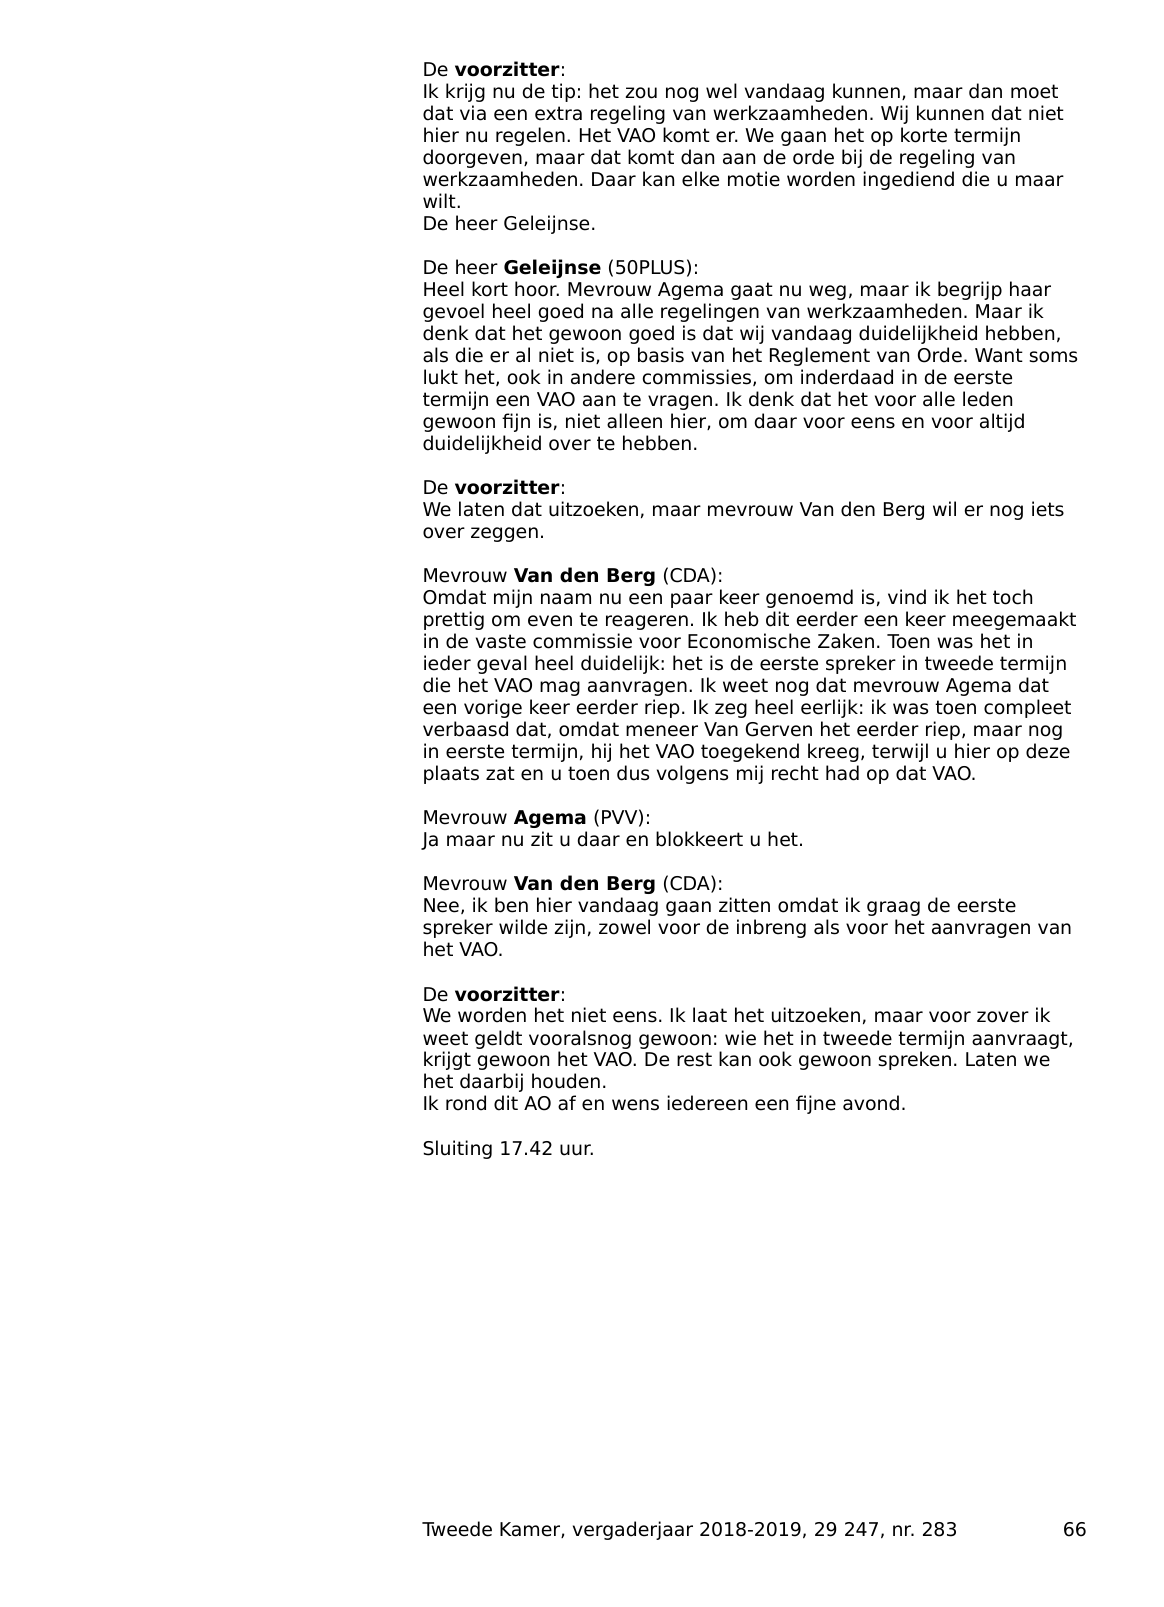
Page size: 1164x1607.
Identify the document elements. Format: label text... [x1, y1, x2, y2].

text Sluiting 17.42 uur. [422, 1137, 1087, 1159]
text De heer Geleijnse. [422, 213, 1087, 235]
text De voorzitter: [422, 477, 1087, 499]
text De voorzitter: [422, 59, 1087, 81]
text Ik rond dit AO af en wens iedereen een fijne avond. [422, 1093, 1087, 1115]
text Ik krijg nu de tip: het zou nog wel vandaag kunnen, maar dan moet dat via een extra regeling van werkzaamheden. Wij kunnen dat niet hier nu regelen. Het VAO komt er. We gaan het op korte termijn doorgeven, maar dat komt dan aan de orde bij de regeling van werkzaamheden. Daar kan elke motie worden ingediend die u maar wilt. [422, 81, 1087, 213]
text De heer Geleijnse (50PLUS): [422, 257, 1087, 279]
text We worden het niet eens. Ik laat het uitzoeken, maar voor zover ik weet geldt vooralsnog gewoon: wie het in tweede termijn aanvraagt, krijgt gewoon het VAO. De rest kan ook gewoon spreken. Laten we het daarbij houden. [422, 1005, 1087, 1093]
text Heel kort hoor. Mevrouw Agema gaat nu weg, maar ik begrijp haar gevoel heel goed na alle regelingen van werkzaamheden. Maar ik denk dat het gewoon goed is dat wij vandaag duidelijkheid hebben, als die er al niet is, op basis van het Reglement van Orde. Want soms lukt het, ook in andere commissies, om inderdaad in de eerste termijn een VAO aan te vragen. Ik denk dat het voor alle leden gewoon fijn is, niet alleen hier, om daar voor eens en voor altijd duidelijkheid over te hebben. [422, 279, 1087, 455]
text Mevrouw Van den Berg (CDA): [422, 873, 1087, 895]
text Mevrouw Van den Berg (CDA): [422, 565, 1087, 587]
text Mevrouw Agema (PVV): [422, 807, 1087, 829]
text De voorzitter: [422, 983, 1087, 1005]
text Ja maar nu zit u daar en blokkeert u het. [422, 829, 1087, 851]
text Nee, ik ben hier vandaag gaan zitten omdat ik graag de eerste spreker wilde zijn, zowel voor de inbreng als voor het aanvragen van het VAO. [422, 895, 1087, 961]
text Omdat mijn naam nu een paar keer genoemd is, vind ik het toch prettig om even te reageren. Ik heb dit eerder een keer meegemaakt in de vaste commissie voor Economische Zaken. Toen was het in ieder geval heel duidelijk: het is de eerste spreker in tweede termijn die het VAO mag aanvragen. Ik weet nog dat mevrouw Agema dat een vorige keer eerder riep. Ik zeg heel eerlijk: ik was toen compleet verbaasd dat, omdat meneer Van Gerven het eerder riep, maar nog in eerste termijn, hij het VAO toegekend kreeg, terwijl u hier op deze plaats zat en u toen dus volgens mij recht had op dat VAO. [422, 587, 1087, 785]
text We laten dat uitzoeken, maar mevrouw Van den Berg wil er nog iets over zeggen. [422, 499, 1087, 543]
